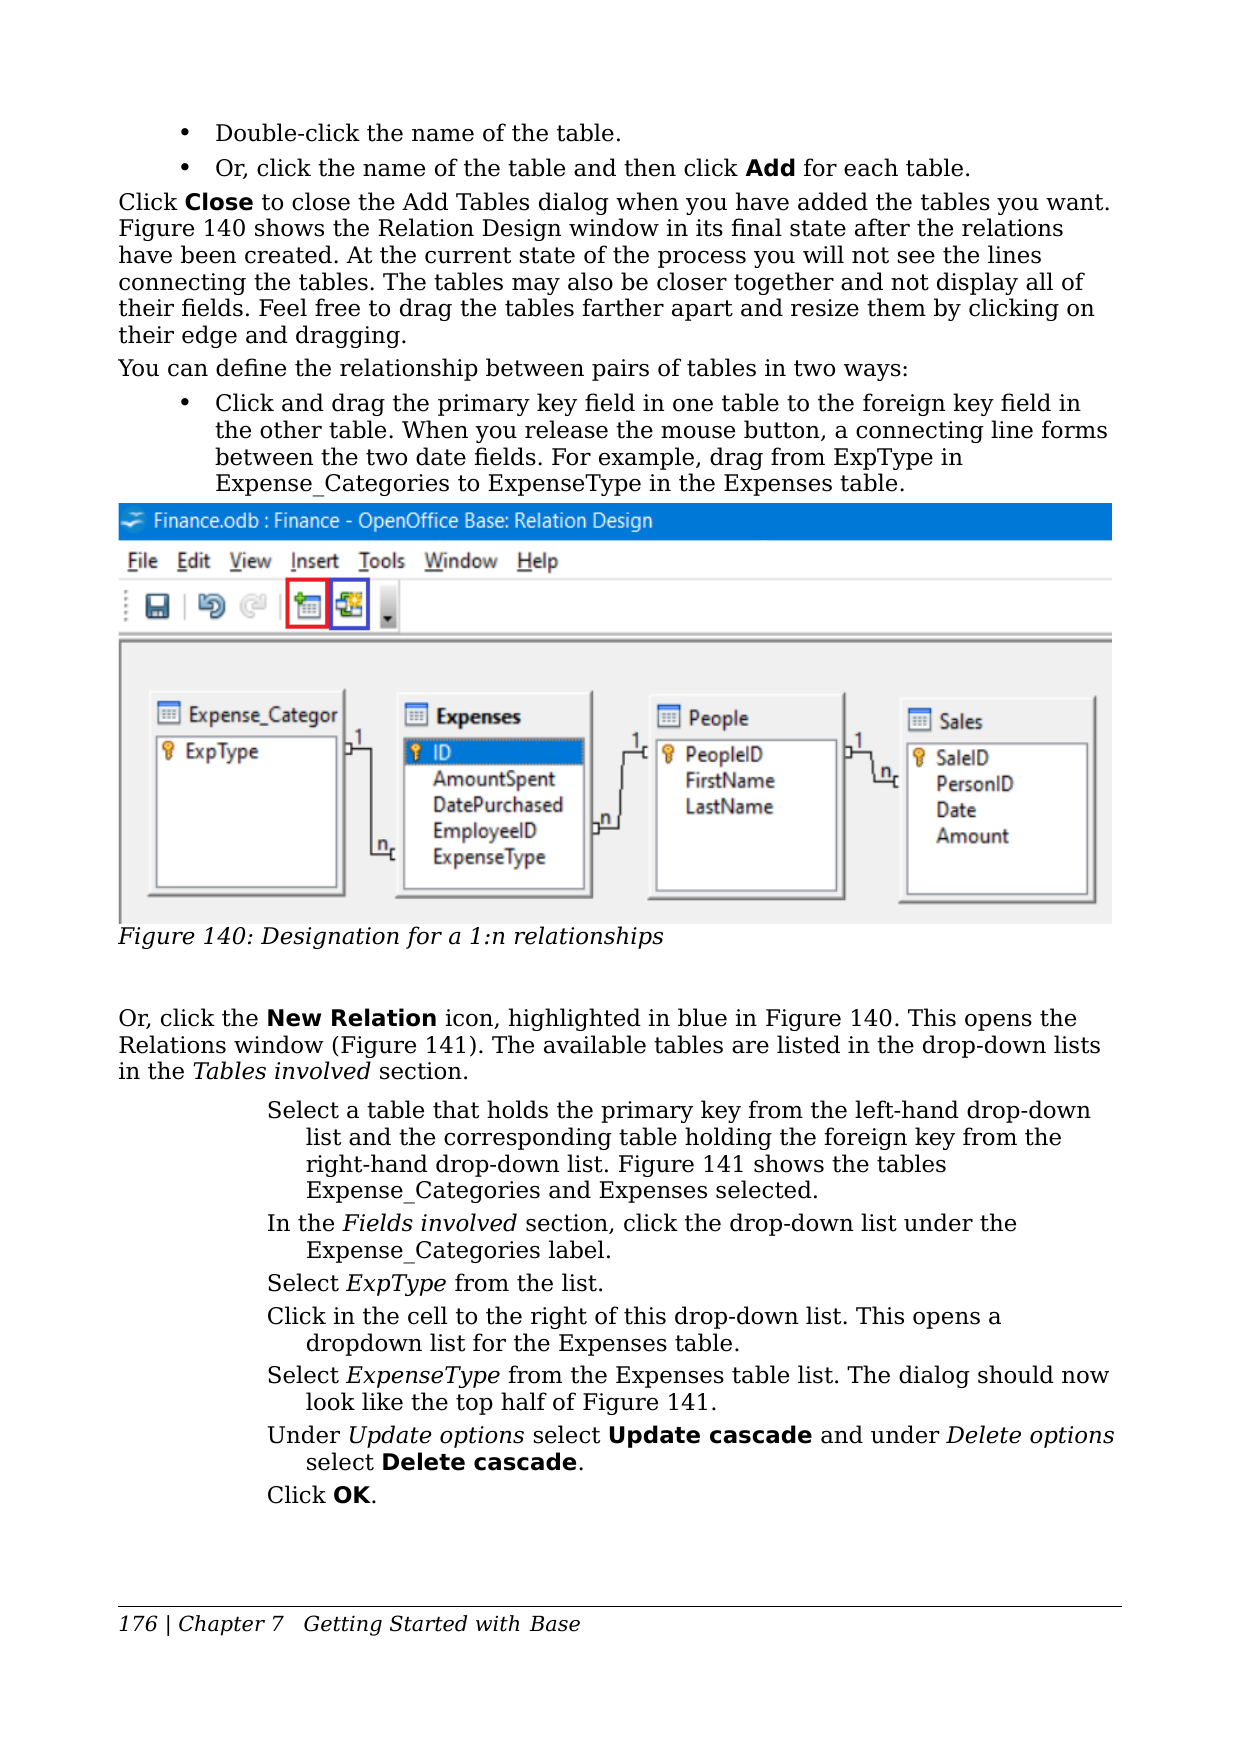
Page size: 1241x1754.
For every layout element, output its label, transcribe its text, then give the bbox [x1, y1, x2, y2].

list Select ExpType from the list. [267, 1270, 1122, 1297]
list In the Fields involved section, click the drop-down list under the Expense_Categories label. [267, 1211, 1122, 1264]
list Or, click the name of the table and then click Add for each table. [177, 153, 1122, 183]
text Click Close to close the Add Tables dialog when you have added the tables you want. Figure 140 shows the Relation Design window in its final state after the relations have been created. At the current state of the process you will not see the lines connecting the tables. The tables may also be closer together and not display all of their fields. Feel free to drag the tables farther apart and resize them by clicking on their edge and dragging. [118, 189, 1122, 349]
list Select a table that holds the primary key from the left-hand drop-down list and the corresponding table holding the foreign key from the right-hand drop-down list. Figure 141 shows the tables Expense_Categories and Expenses selected. [267, 1098, 1122, 1204]
picture [118, 503, 1112, 924]
list Select ExpenseType from the Expenses table list. The dialog should now look like the top half of Figure 141. [267, 1363, 1122, 1416]
list Figure 140: Designation for a 1:n relationships [118, 924, 1112, 950]
text You can define the relationship between pairs of tables in two ways: [118, 355, 1122, 382]
list Or, click the New Relation icon, highlighted in blue in Figure 140. This opens the Relations window (Figure 141). The available tables are listed in the drop-down lists in the Tables involved section. [118, 1005, 1122, 1085]
list Under Update options select Update cascade and under Delete options select Delete cascade. [267, 1422, 1122, 1476]
list Double-click the name of the table. [177, 118, 1122, 147]
list Click and drag the primary key field in one table to the foreign key field in the other table. When you release the mouse button, a connecting line forms between the two date fields. For example, drag from ExpType in Expense_Categories to ExpenseType in the Expenses table. [177, 388, 1122, 497]
list Click in the cell to the right of this drop-down list. This opens a dropdown list for the Expenses table. [267, 1303, 1122, 1356]
list Click OK. [267, 1482, 1122, 1508]
